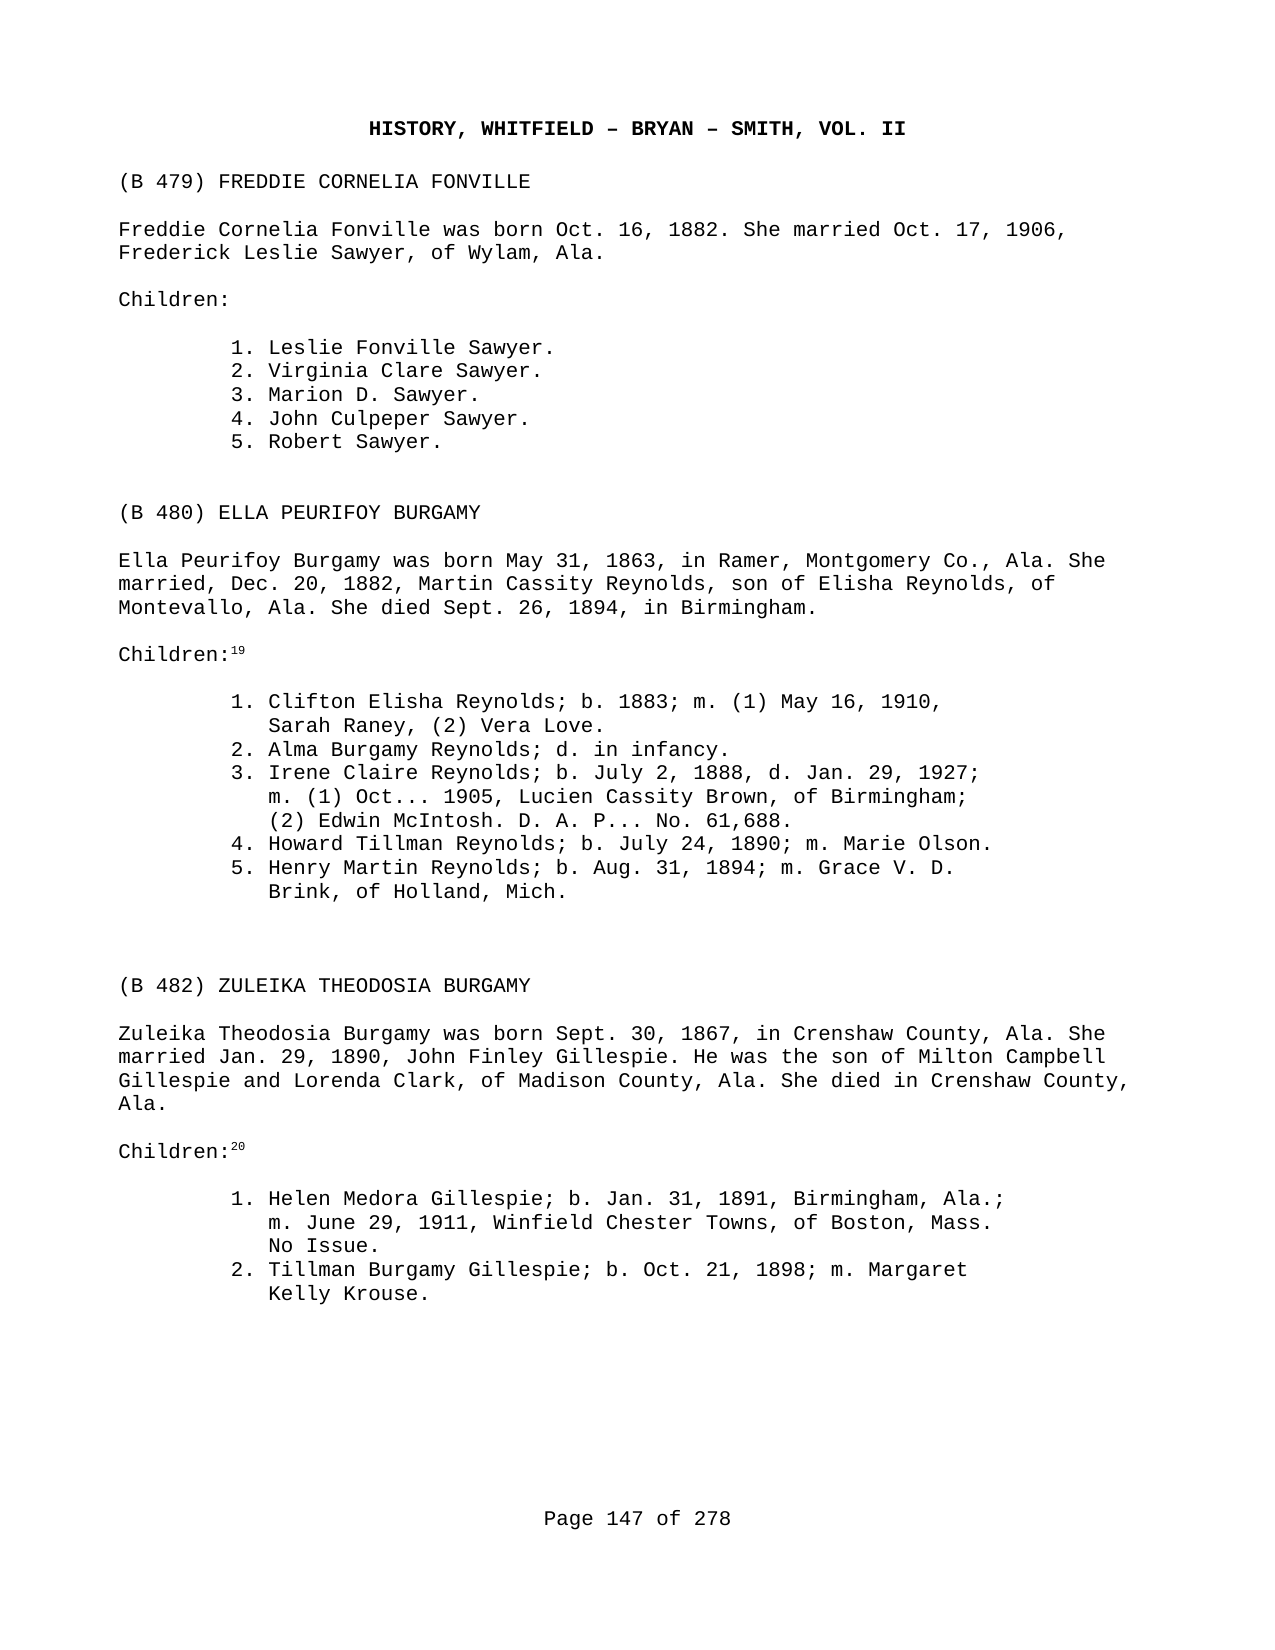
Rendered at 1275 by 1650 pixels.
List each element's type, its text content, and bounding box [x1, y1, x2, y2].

text Kelly Krouse. [118, 1283, 1157, 1306]
text 4. Howard Tillman Reynolds; b. July 24, 1890; m. Marie Olson. [118, 833, 1157, 857]
text Children:20 [118, 1141, 1157, 1164]
text 5. Henry Martin Reynolds; b. Aug. 31, 1894; m. Grace V. D. [118, 857, 1157, 881]
text m. June 29, 1911, Winfield Chester Towns, of Boston, Mass. [118, 1212, 1157, 1235]
text 1. Helen Medora Gillespie; b. Jan. 31, 1891, Birmingham, Ala.; [118, 1188, 1157, 1212]
text Ella Peurifoy Burgamy was born May 31, 1863, in Ramer, Montgomery Co., Ala. She married, Dec. 20, 1882, Martin Cassity Reynolds, son of Elisha Reynolds, of Montevallo, Ala. She died Sept. 26, 1894, in Birmingham. [118, 549, 1157, 621]
text Freddie Cornelia Fonville was born Oct. 16, 1882. She married Oct. 17, 1906, Frederick Leslie Sawyer, of Wylam, Ala. [118, 218, 1157, 266]
text 3. Marion D. Sawyer. [118, 384, 1157, 408]
text 1. Leslie Fonville Sawyer. [118, 337, 1157, 360]
text (B 480) ELLA PEURIFOY BURGAMY [118, 502, 1157, 526]
text (2) Edwin McIntosh. D. A. P... No. 61,688. [118, 810, 1157, 833]
text Children:19 [118, 644, 1157, 668]
text 2. Alma Burgamy Reynolds; d. in infancy. [118, 739, 1157, 762]
text 3. Irene Claire Reynolds; b. July 2, 1888, d. Jan. 29, 1927; [118, 762, 1157, 786]
text 2. Virginia Clare Sawyer. [118, 360, 1157, 384]
text No Issue. [118, 1235, 1157, 1259]
text Sarah Raney, (2) Vera Love. [118, 715, 1157, 739]
text Zuleika Theodosia Burgamy was born Sept. 30, 1867, in Crenshaw County, Ala. She married Jan. 29, 1890, John Finley Gillespie. He was the son of Milton Campbell Gillespie and Lorenda Clark, of Madison County, Ala. She died in Crenshaw County, Ala. [118, 1022, 1157, 1117]
text (B 479) FREDDIE CORNELIA FONVILLE [118, 171, 1157, 195]
text Children: [118, 289, 1157, 313]
text (B 482) ZULEIKA THEODOSIA BURGAMY [118, 975, 1157, 999]
text m. (1) Oct... 1905, Lucien Cassity Brown, of Birmingham; [118, 786, 1157, 810]
text 5. Robert Sawyer. [118, 431, 1157, 455]
text Brink, of Holland, Mich. [118, 881, 1157, 904]
text 1. Clifton Elisha Reynolds; b. 1883; m. (1) May 16, 1910, [118, 691, 1157, 715]
text 4. John Culpeper Sawyer. [118, 408, 1157, 431]
text 2. Tillman Burgamy Gillespie; b. Oct. 21, 1898; m. Margaret [118, 1259, 1157, 1283]
